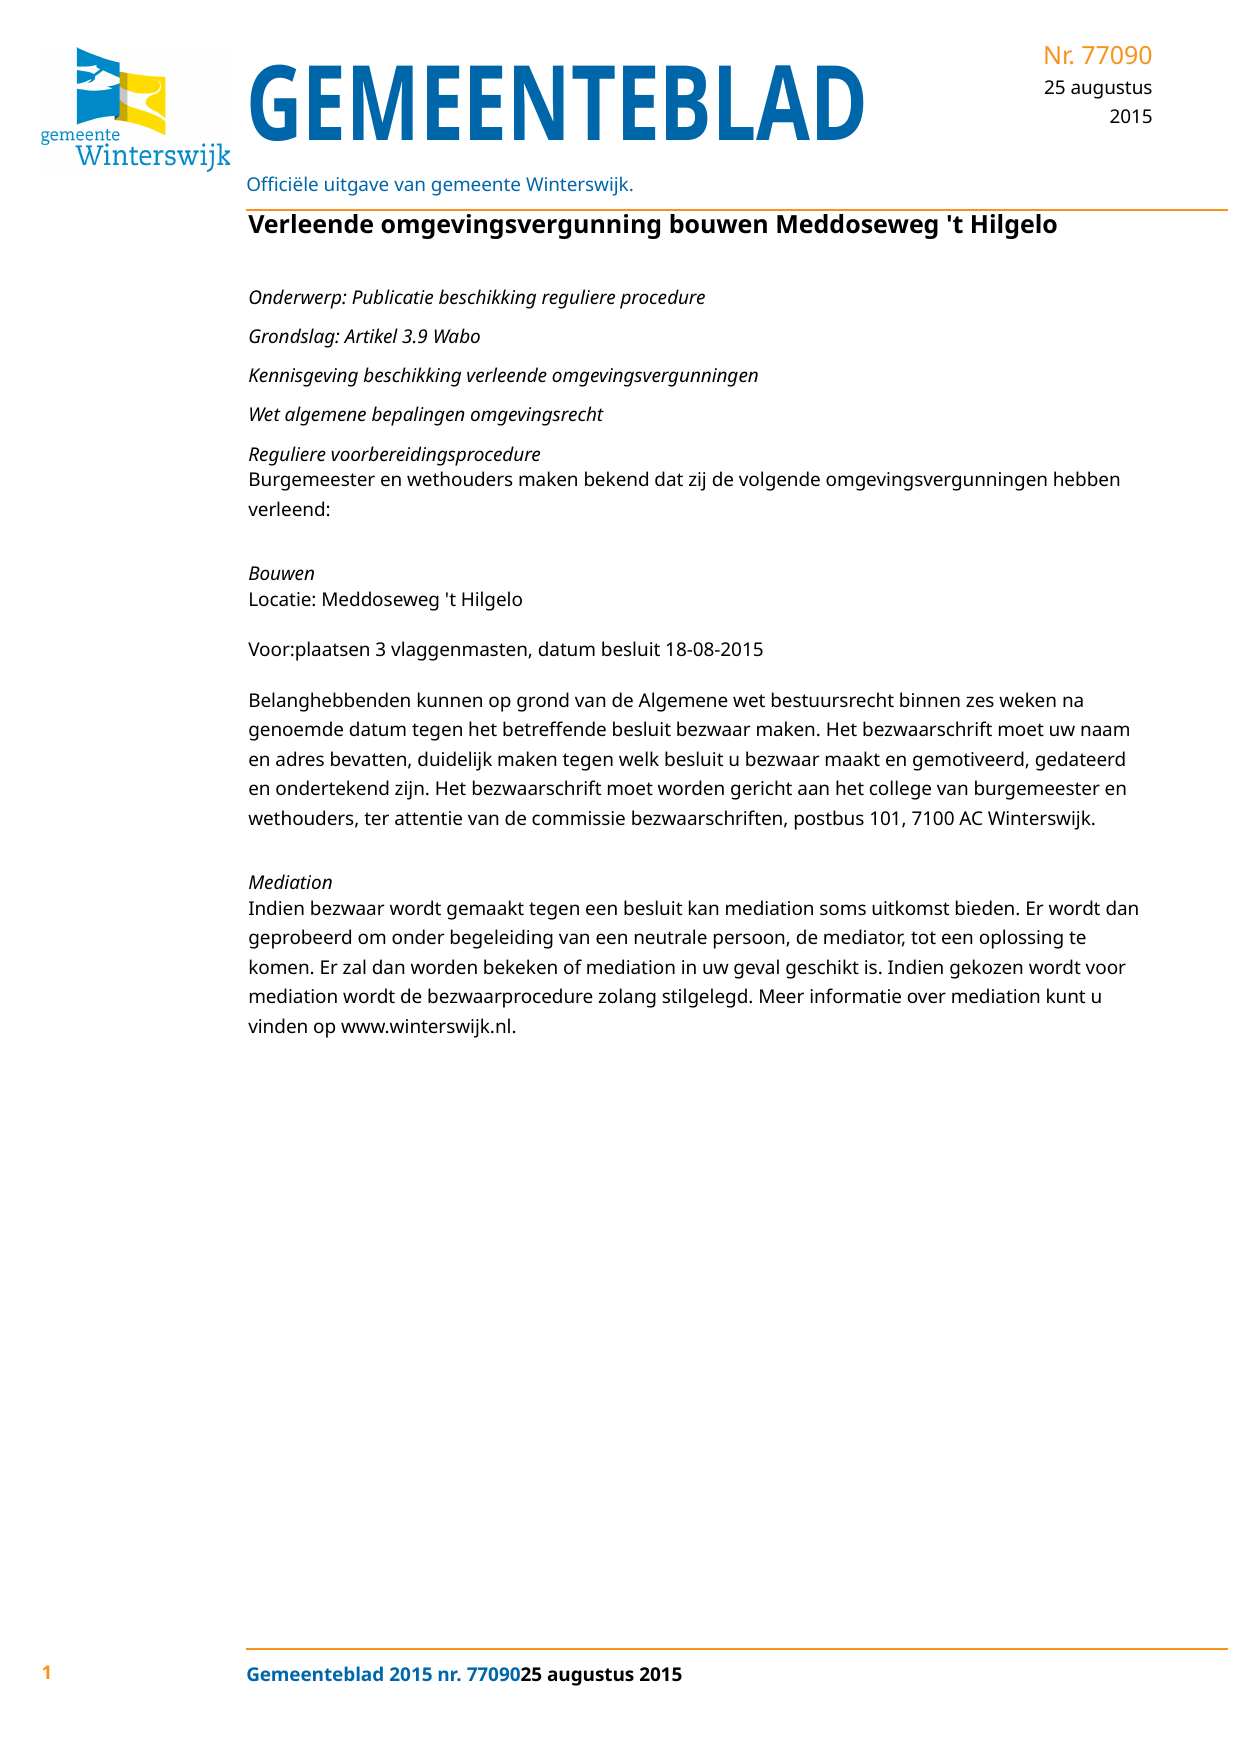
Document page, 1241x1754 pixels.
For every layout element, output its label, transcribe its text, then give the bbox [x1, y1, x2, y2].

picture [225, 153, 231, 162]
text Indien bezwaar wordt gemaakt tegen een besluit kan mediation soms uitkomst bieden. Er wordt dan geprobeerd om onder begeleiding van een neutrale persoon, de mediator, tot een oplossing te komen. Er zal dan worden bekeken of mediation in uw geval geschikt is. Indien gekozen wordt voor mediation wordt de bezwaarprocedure zolang stilgelegd. Meer informatie over mediation kunt u vinden op www.winterswijk.nl. [248, 895, 1152, 1039]
text Wet algemene bepalingen omgevingsrecht [248, 402, 1152, 427]
text Grondslag: Artikel 3.9 Wabo [248, 323, 1152, 349]
text Belanghebbenden kunnen op grond van de Algemene wet bestuursrecht binnen zes weken na genoemde datum tegen het betreffende besluit bezwaar maken. Het bezwaarschrift moet uw naam en adres bevatten, duidelijk maken tegen welk besluit u bezwaar maakt en gemotiveerd, gedateerd en ondertekend zijn. Het bezwaarschrift moet worden gericht aan het college van burgemeester en wethouders, ter attentie van de commissie bezwaarschriften, postbus 101, 7100 AC Winterswijk. [248, 687, 1152, 831]
text Bouwen [248, 560, 1152, 586]
text Verleende omgevingsvergunning bouwen Meddoseweg 't Hilgelo [248, 211, 1152, 241]
text Onderwerp: Publicatie beschikking reguliere procedure [248, 284, 1152, 309]
text Mediation [248, 869, 1152, 895]
picture [41, 47, 231, 172]
text Locatie: Meddoseweg 't Hilgelo [248, 586, 1152, 612]
text Reguliere voorbereidingsprocedure [248, 441, 1152, 467]
text Burgemeester en wethouders maken bekend dat zij de volgende omgevingsvergunningen hebben verleend: [248, 467, 1152, 522]
text Voor:plaatsen 3 vlaggenmasten, datum besluit 18-08-2015 [248, 636, 1152, 662]
text Kennisgeving beschikking verleende omgevingsvergunningen [248, 362, 1152, 388]
